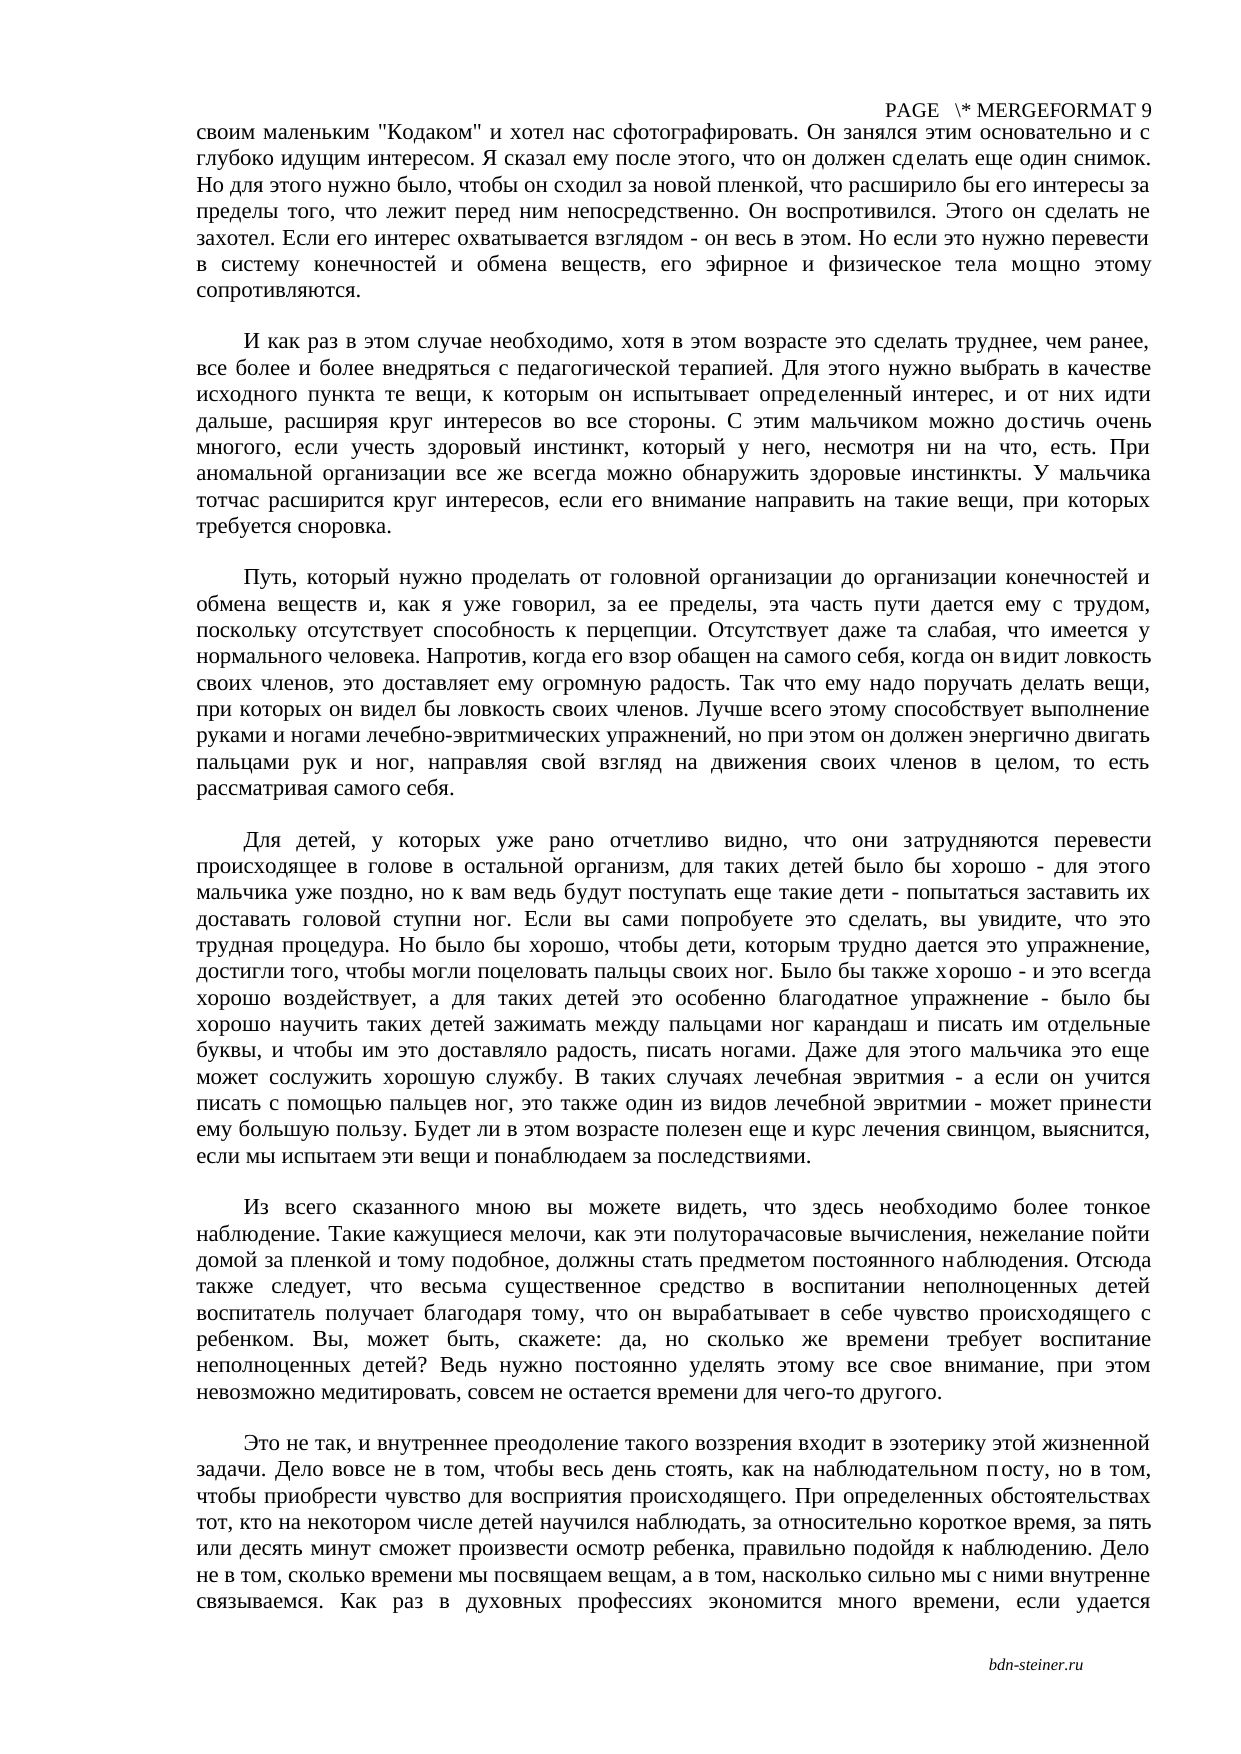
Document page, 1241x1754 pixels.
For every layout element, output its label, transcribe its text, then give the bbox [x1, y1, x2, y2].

text своим маленьким "Кодаком" и хотел нас сфотографировать. Он занялся этим основательно и с глубоко идущим интересом. Я сказал ему после этого, что он должен сделать еще один снимок. Но для этого нужно было, чтобы он сходил за новой пленкой, что расширило бы его интересы за пределы того, что лежит перед ним непосредственно. Он воспротивился. Этого он сделать не захотел. Если его интерес охватывается взглядом - он весь в этом. Но если это нужно перевести в систему конечностей и обмена веществ, его эфирное и физическое тела мощно этому сопротивляются. [196, 118, 1152, 303]
text Для детей, у которых уже рано отчетливо видно, что они затрудняются перевести происходящее в голове в остальной организм, для таких детей было бы хорошо - для этого мальчика уже поздно, но к вам ведь будут поступать еще такие дети - попытаться заставить их доставать головой ступни ног. Если вы сами попробуете это сделать, вы увидите, что это трудная процедура. Но было бы хорошо, чтобы дети, которым трудно дается это упражнение, достигли того, чтобы могли поцеловать пальцы своих ног. Было бы также хорошо - и это всегда хорошо воздействует, а для таких детей это особенно благодатное упражнение - было бы хорошо научить таких детей зажимать между пальцами ног карандаш и писать им отдельные буквы, и чтобы им это доставляло радость, писать ногами. Даже для этого мальчика это еще может сослужить хорошую службу. В таких случаях лечебная эвритмия - а если он учится писать с помощью пальцев ног, это также один из видов лечебной эвритмии - может принести ему большую пользу. Будет ли в этом возрасте полезен еще и курс лечения свинцом, выяснится, если мы испытаем эти вещи и понаблюдаем за последствиями. [196, 826, 1152, 1168]
text Из всего сказанного мною вы можете видеть, что здесь необходимо более тонкое наблюдение. Такие кажущиеся мелочи, как эти полуторачасовые вычисления, нежелание пойти домой за пленкой и тому подобное, должны стать предметом постоянного наблюдения. Отсюда также следует, что весьма существенное средство в воспитании неполноценных детей воспитатель получает благодаря тому, что он вырабатывает в себе чувство происходящего с ребенком. Вы, может быть, скажете: да, но сколько же времени требует воспитание неполноценных детей? Ведь нужно постоянно уделять этому все свое внимание, при этом невозможно медитировать, совсем не остается времени для чего-то другого. [196, 1193, 1152, 1404]
text Путь, который нужно проделать от головной организации до организации конечностей и обмена веществ и, как я уже говорил, за ее пределы, эта часть пути дается ему с трудом, поскольку отсутствует способность к перцепции. Отсутствует даже та слабая, что имеется у нормального человека. Напротив, когда его взор обащен на самого себя, когда он видит ловкость своих членов, это доставляет ему огромную радость. Так что ему надо поручать делать вещи, при которых он видел бы ловкость своих членов. Лучше всего этому способствует выполнение руками и ногами лечебно-эвритмических упражнений, но при этом он должен энергично двигать пальцами рук и ног, направляя свой взгляд на движения своих членов в целом, то есть рассматривая самого себя. [196, 563, 1152, 801]
text И как раз в этом случае необходимо, хотя в этом возрасте это сделать труднее, чем ранее, все более и более внедряться с педагогической терапией. Для этого нужно выбрать в качестве исходного пункта те вещи, к которым он испытывает определенный интерес, и от них идти дальше, расширяя круг интересов во все стороны. С этим мальчиком можно достичь очень многого, если учесть здоровый инстинкт, который у него, несмотря ни на что, есть. При аномальной организации все же всегда можно обнаружить здоровые инстинкты. У мальчика тотчас расширится круг интересов, если его внимание направить на такие вещи, при которых требуется сноровка. [196, 328, 1152, 538]
text Это не так, и внутреннее преодоление такого воззрения входит в эзотерику этой жизненной задачи. Дело вовсе не в том, чтобы весь день стоять, как на наблюдательном посту, но в том, чтобы приобрести чувство для восприятия происходящего. При определенных обстоятельствах тот, кто на некотором числе детей научился наблюдать, за относительно короткое время, за пять или десять минут сможет произвести осмотр ребенка, правильно подойдя к наблюдению. Дело не в том, сколько времени мы посвящаем вещам, а в том, насколько сильно мы с ними внутренне связываемся. Как раз в духовных профессиях экономится много времени, если удается [196, 1429, 1152, 1613]
